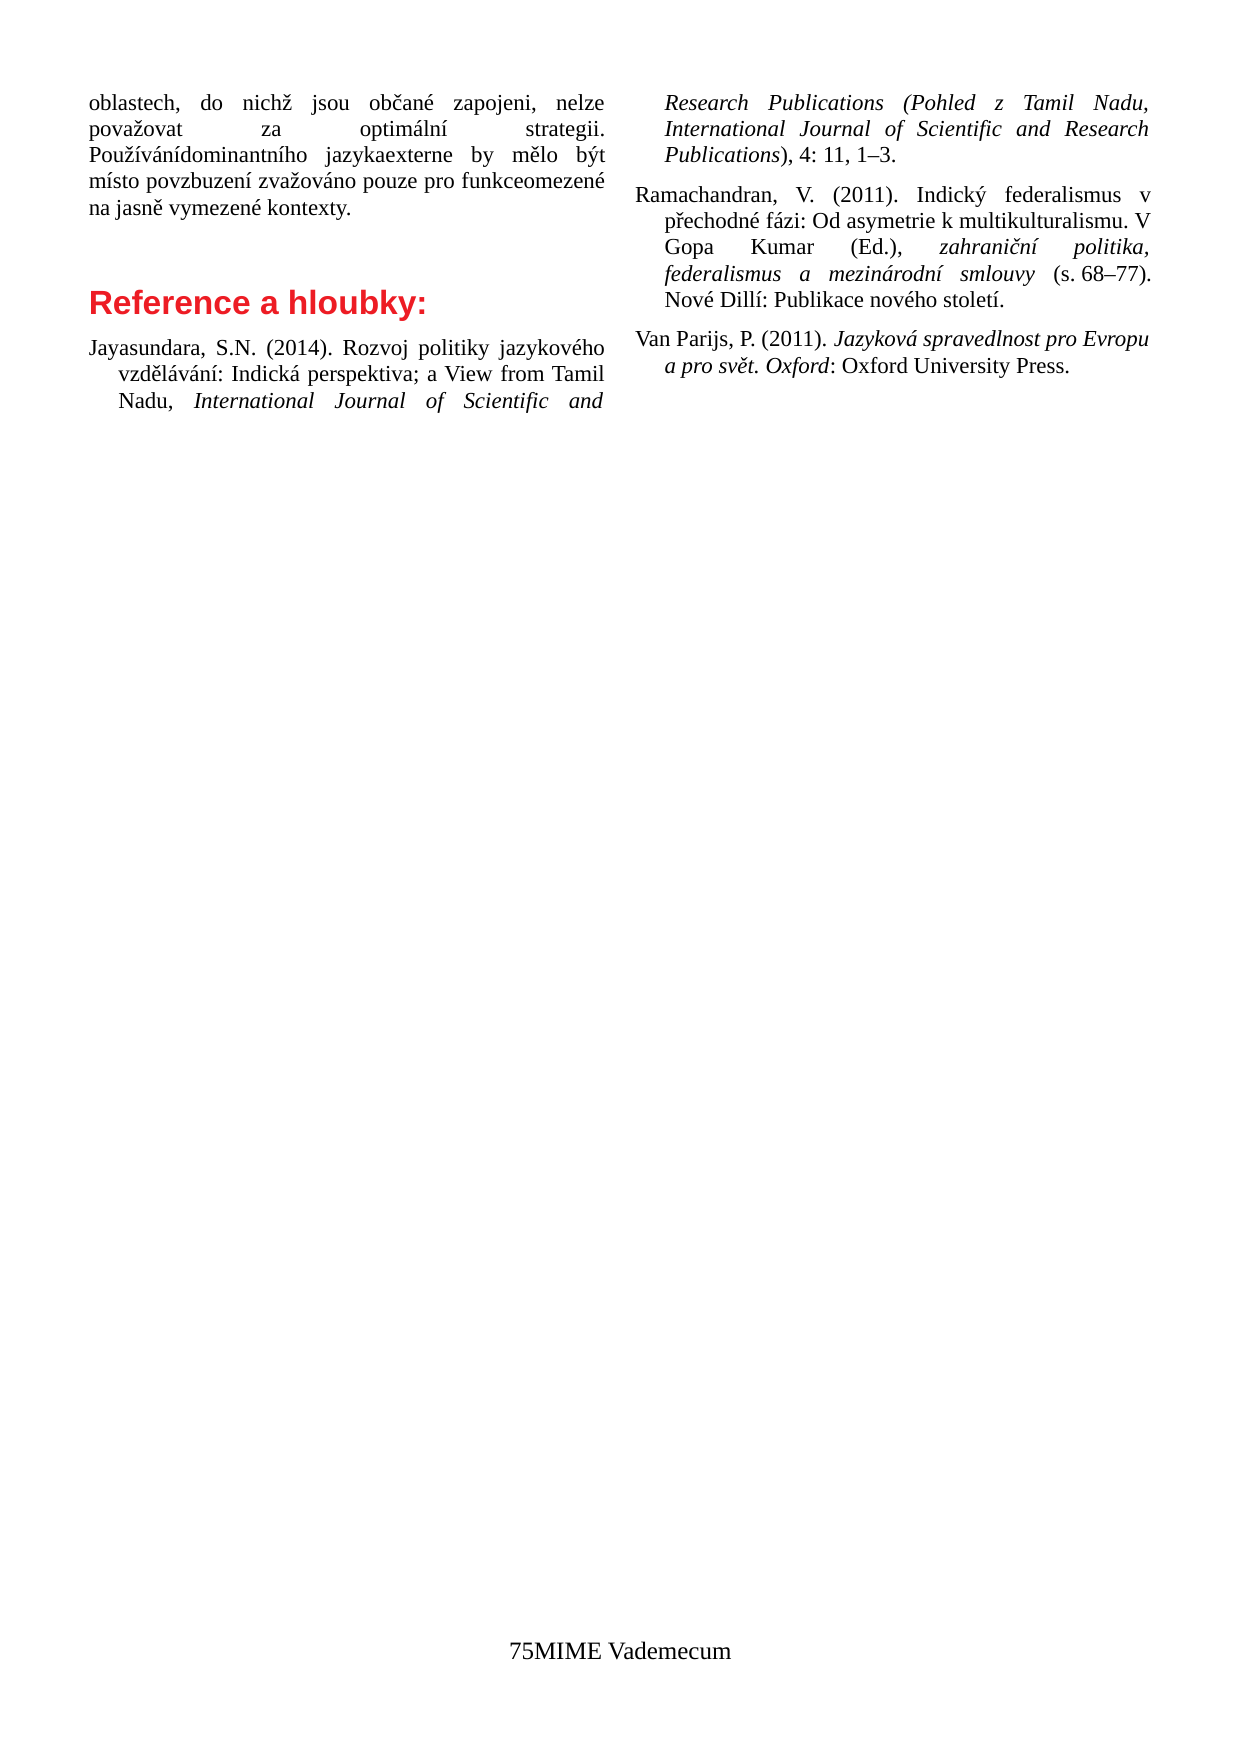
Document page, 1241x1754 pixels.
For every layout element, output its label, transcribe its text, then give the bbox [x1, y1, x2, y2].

text Ramachandran, V. (2011). Indický federalismus v přechodné fázi: Od asymetrie k multikulturalismu. V Gopa Kumar (Ed.), zahraniční politika, federalismus a mezinárodní smlouvy (s. 68–77). Nové Dillí: Publikace nového století. [635, 181, 1152, 312]
subtitle Reference a hloubky: [88, 283, 605, 322]
text oblastech, do nichž jsou občané zapojeni, nelze považovat za optimální strategii. Používánídominantního jazykaexterne by mělo být místo povzbuzení zvažováno pouze pro funkceomezené na jasně vymezené kontexty. [88, 88, 605, 220]
text Jayasundara, S.N. (2014). Rozvoj politiky jazykového vzdělávání: Indická perspektiva; a View from Tamil Nadu, International Journal of Scientific and [88, 334, 605, 413]
text Research Publications (Pohled z Tamil Nadu, International Journal of Scientific and Research Publications), 4: 11, 1–3. [635, 88, 1152, 168]
text Van Parijs, P. (2011). Jazyková spravedlnost pro Evropu a pro svět. Oxford: Oxford University Press. [635, 325, 1152, 378]
